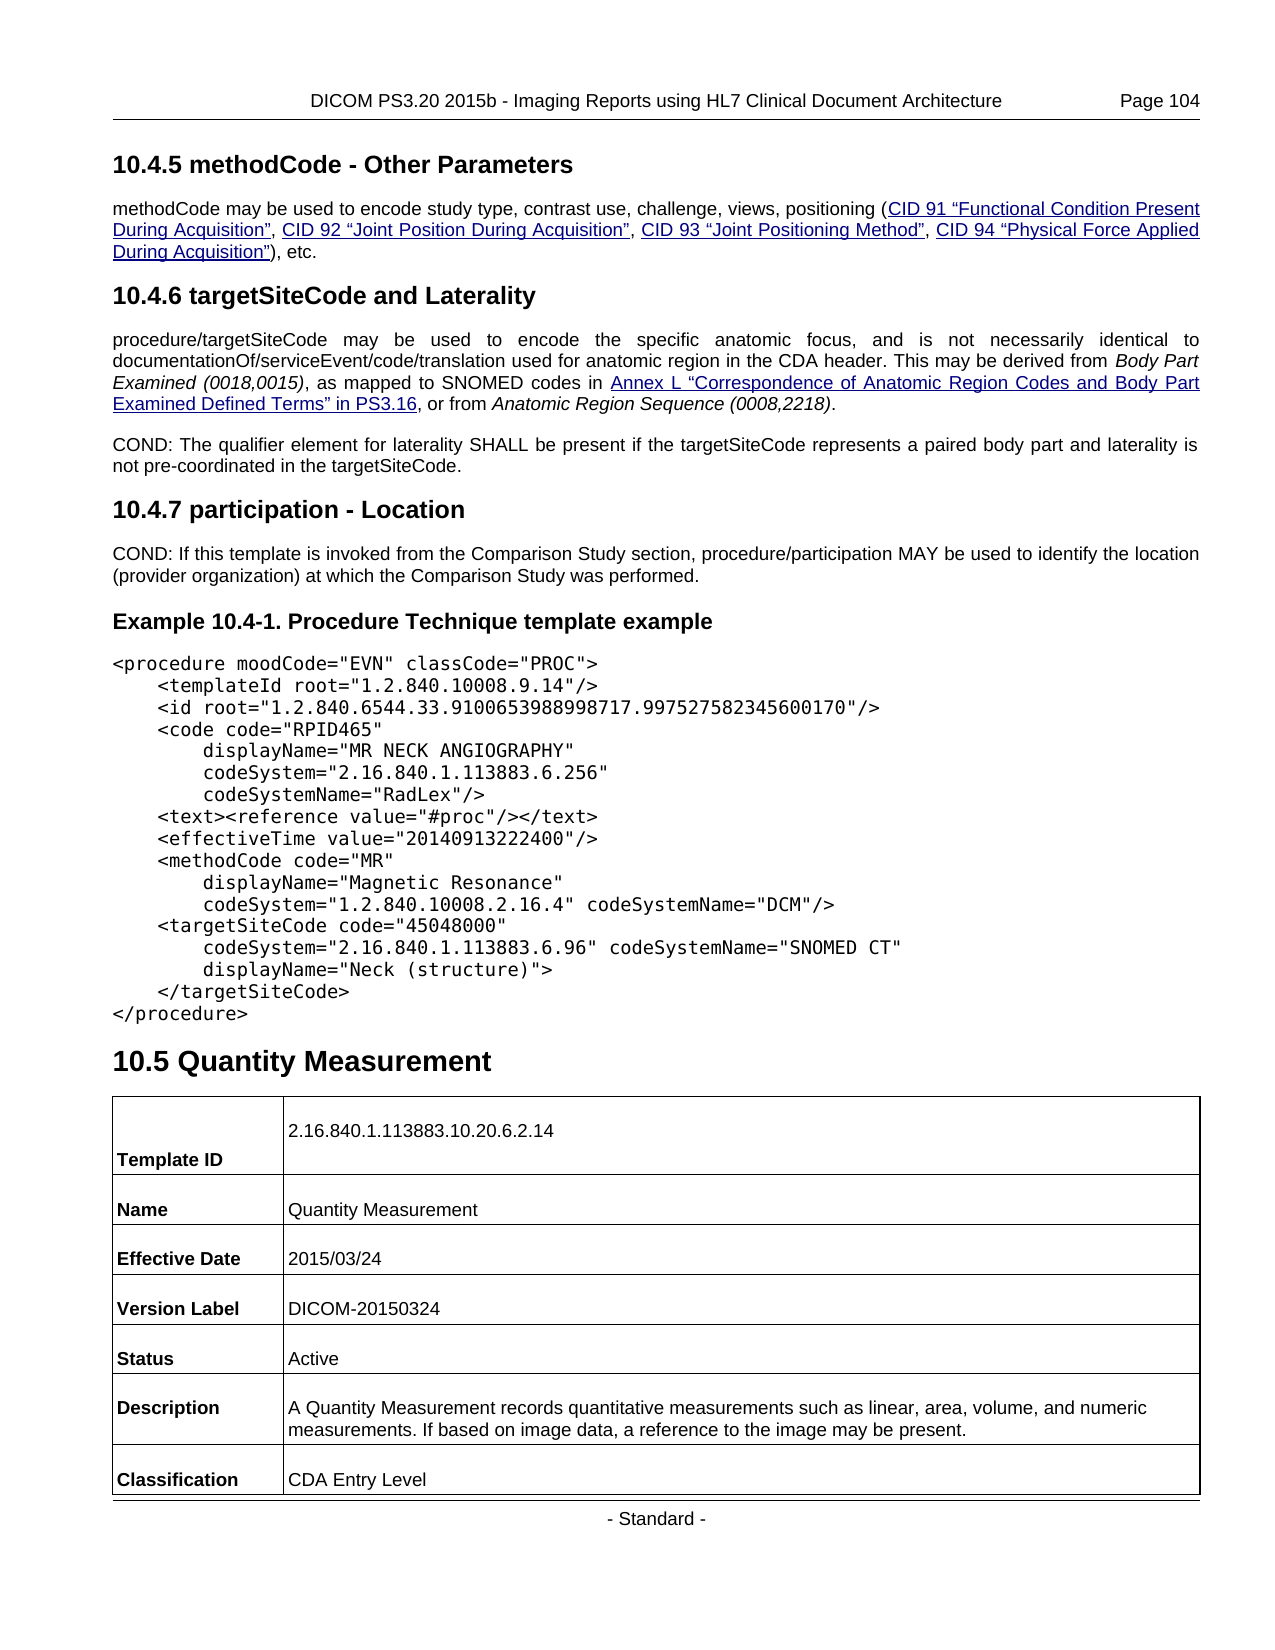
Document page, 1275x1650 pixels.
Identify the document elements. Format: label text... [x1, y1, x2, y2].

table_cell Status [113, 1325, 283, 1373]
table_cell Effective Date [113, 1225, 283, 1274]
table_header 2.16.840.1.113883.​10.20.6.2.14 [284, 1097, 1199, 1174]
table_cell 2015/03/24 [284, 1225, 1199, 1274]
table_cell DICOM-20150324 [284, 1275, 1199, 1323]
text <procedure moodCode="EVN" classCode="PROC"> <templateId root="1.2.840.10008.9.14"/> <id root="1.2.840.6544.33.9100653988998717.997527582345600170"/> <code code="RPID465" displayName="MR NECK ANGIOGRAPHY" codeSystem="2.16.840.1.113883.6.256" codeSystemName="RadLex"/> <text><reference value="#proc"/></text> <effectiveTime value="20140913222400"/> <methodCode code="MR" displayName="Magnetic Resonance" codeSystem="1.2.840.10008.2.16.4" codeSystemName="DCM"/> <targetSiteCode code="45048000" codeSystem="2.16.840.1.113883.6.96" codeSystemName="SNOMED CT" displayName="Neck (structure)"> </targetSiteCode> </procedure> [112, 653, 1200, 1025]
table_cell Active [284, 1325, 1199, 1373]
table_cell Description [113, 1374, 283, 1444]
table_cell Version Label [113, 1275, 283, 1323]
table_cell Classification [113, 1445, 283, 1494]
text 10.4.6 targetSiteCode and Laterality [112, 281, 1200, 310]
text Example 10.4-1. Procedure Technique template example [112, 608, 1200, 634]
text 10.4.7 participation - Location [112, 495, 1200, 524]
table_cell Quantity Measurement [284, 1175, 1199, 1224]
table_cell Name [113, 1175, 283, 1224]
text 10.4.5 methodCode - Other Parameters [112, 150, 1200, 179]
text 10.5 Quantity Measurement [112, 1044, 1200, 1077]
text COND: If this template is invoked from the Comparison Study section, procedure/participation MAY be used to identify the location (provider organization) at which the Comparison Study was performed. [112, 543, 1200, 586]
table_cell CDA Entry Level [284, 1445, 1199, 1494]
text COND: The qualifier element for laterality SHALL be present if the targetSiteCode represents a paired body part and laterality is not pre-coordinated in the targetSiteCode. [112, 433, 1200, 477]
text method​Code may be used to encode study type, contrast use, challenge, views, positioning (CID 91 “Functional Condition Present During Acquisition”, CID 92 “Joint Position During Acquisition”, CID 93 “Joint Positioning Method”, CID 94 “Physical Force Applied During Acquisition”), etc. [112, 197, 1200, 262]
table_cell A Quantity Measurement records quantitative measurements such as linear, area, volume, and numeric measurements. If based on image data, a reference to the image may be present. [284, 1374, 1199, 1444]
table_header Template ID [113, 1097, 283, 1174]
text procedure/targetSiteCode may be used to encode the specific anatomic focus, and is not necessarily identical to documentationOf/serviceEvent/code/translation used for anatomic region in the CDA header. This may be derived from Body Part Examined (0018,0015), as mapped to SNOMED codes in Annex L “Correspondence of Anatomic Region Codes and Body Part Examined Defined Terms” in PS3.16, or from Anatomic Region Sequence (0008,2218). [112, 328, 1200, 415]
